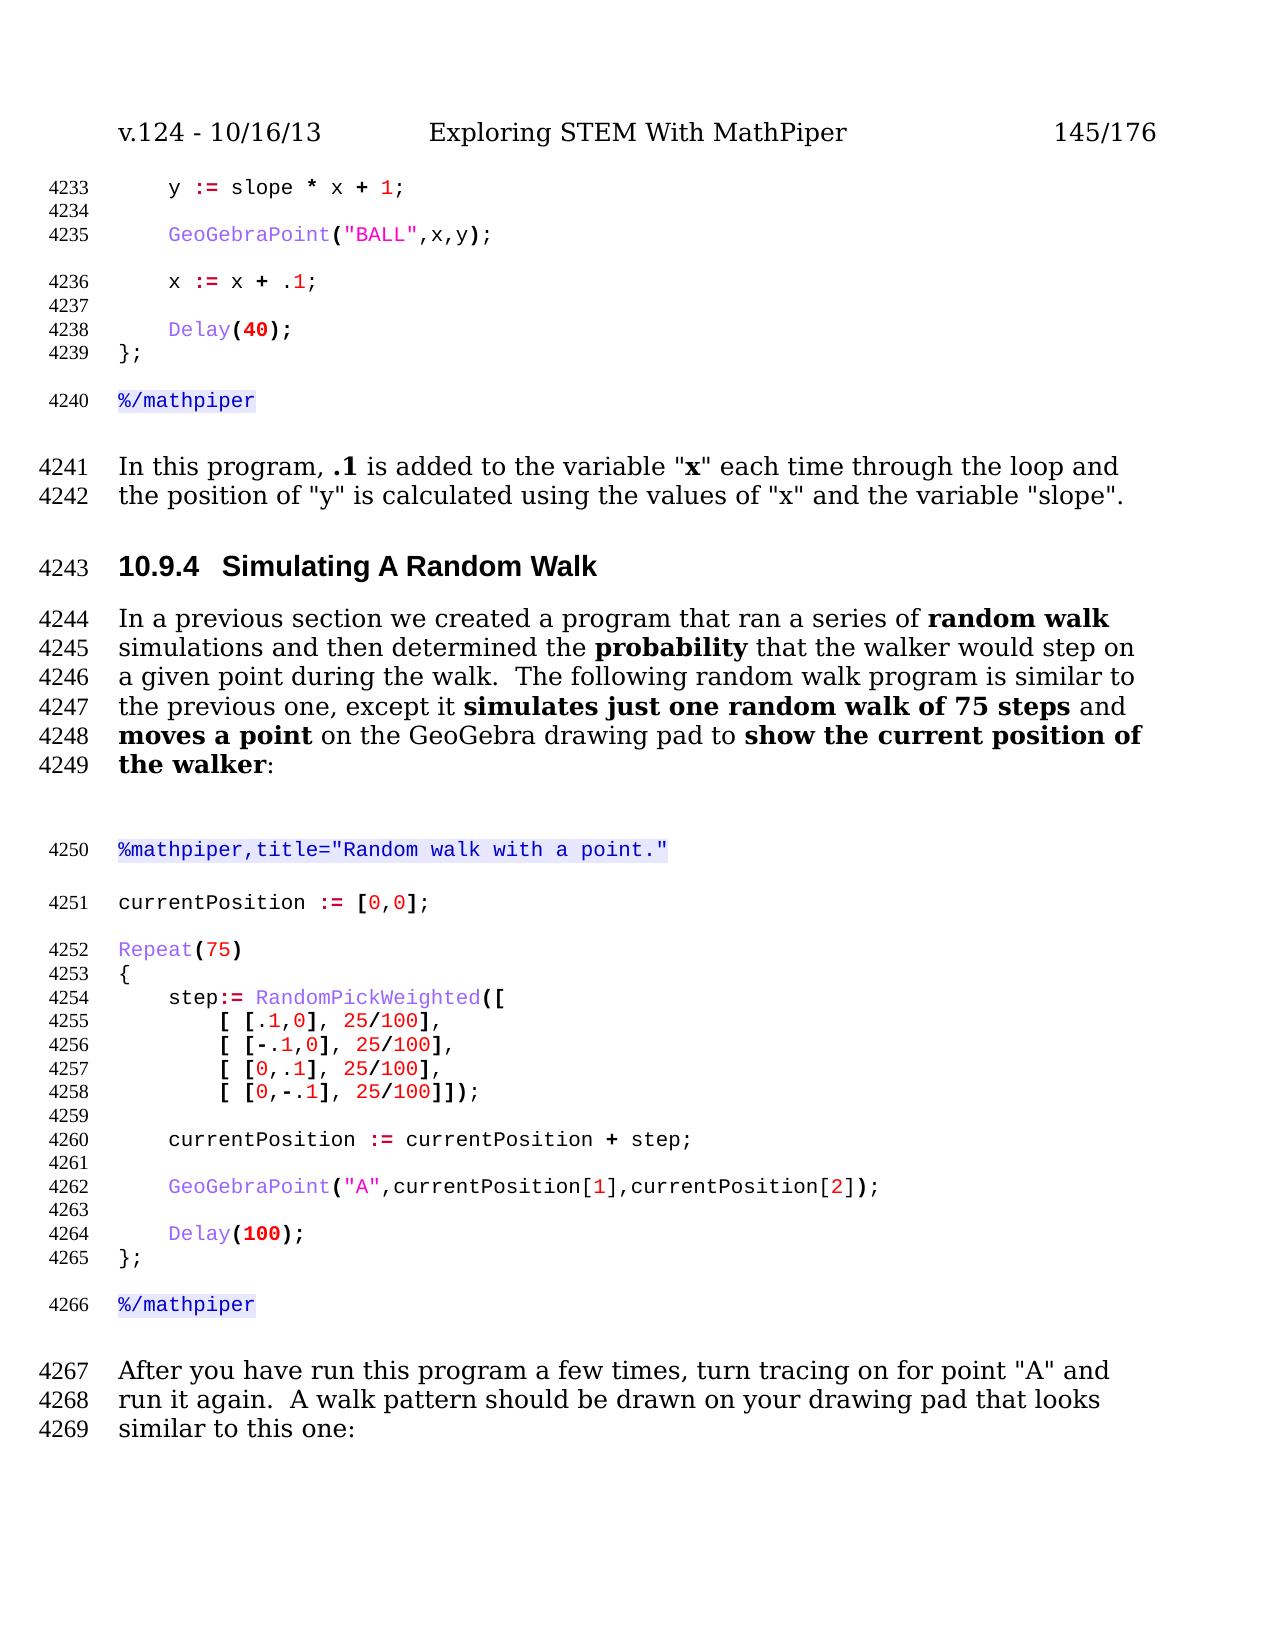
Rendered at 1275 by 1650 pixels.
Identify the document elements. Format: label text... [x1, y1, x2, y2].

text GeoGebraPoint("BALL",x,y); [118, 224, 1157, 248]
text Delay(100); [118, 1223, 1157, 1247]
text step:= RandomPickWeighted([ [118, 987, 1157, 1010]
text %/mathpiper [118, 389, 1157, 413]
text [ [-.1,0], 25/100], [118, 1034, 1157, 1058]
text x := x + .1; [118, 271, 1157, 295]
text [ [0,.1], 25/100], [118, 1058, 1157, 1081]
text { [118, 963, 1157, 987]
text Delay(40); [118, 319, 1157, 342]
text Repeat(75) [118, 939, 1157, 963]
text %mathpiper,title="Random walk with a point." [118, 839, 1157, 863]
text }; [118, 342, 1157, 366]
text In a previous section we created a program that ran a series of random walk simulations and then determined the probability that the walker would step on a given point during the walk. The following random walk program is similar to the previous one, except it simulates just one random walk of 75 steps and moves a point on the GeoGebra drawing pad to show the current position of the walker: [118, 604, 1157, 780]
subtitle Simulating A Random Walk [118, 549, 1157, 583]
text %/mathpiper [118, 1294, 1157, 1318]
text GeoGebraPoint("A",currentPosition[1],currentPosition[2]); [118, 1176, 1157, 1199]
text }; [118, 1247, 1157, 1270]
text After you have run this program a few times, turn tracing on for point "A" and run it again. A walk pattern should be drawn on your drawing pad that looks similar to this one: [118, 1356, 1157, 1444]
text In this program, .1 is added to the variable "x" each time through the loop and the position of "y" is calculated using the values of "x" and the variable "slope". [118, 452, 1157, 510]
text currentPosition := [0,0]; [118, 892, 1157, 916]
text y := slope * x + 1; [118, 177, 1157, 200]
text [ [0,-.1], 25/100]]); [118, 1081, 1157, 1105]
text [ [.1,0], 25/100], [118, 1010, 1157, 1034]
text currentPosition := currentPosition + step; [118, 1128, 1157, 1152]
